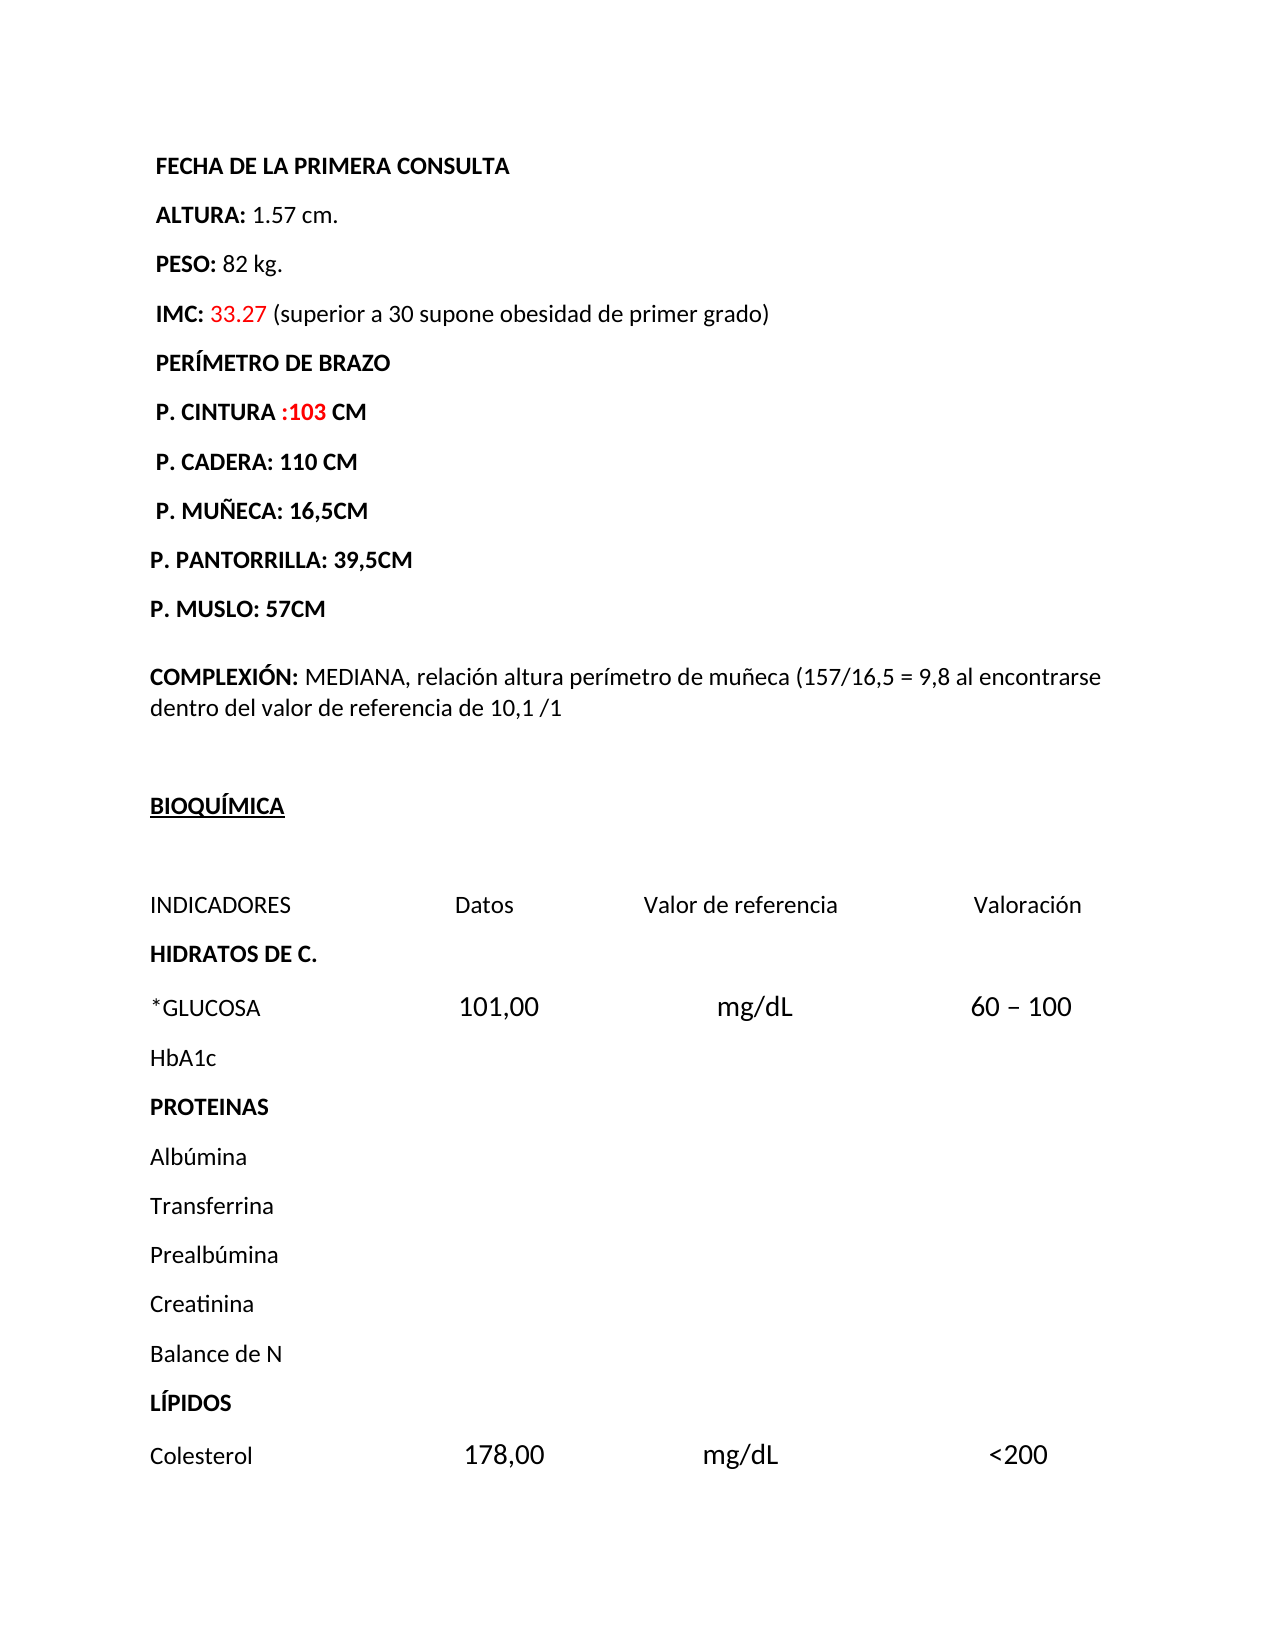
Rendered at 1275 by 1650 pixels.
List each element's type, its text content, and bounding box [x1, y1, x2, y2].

text P. CADERA: 110 CM [150, 446, 1125, 476]
text *GLUCOSA 101,00 mg/dL 60 – 100 [150, 988, 1125, 1023]
text HIDRATOS DE C. [150, 938, 1125, 969]
text ALTURA: 1.57 cm. [150, 199, 1125, 230]
text FECHA DE LA PRIMERA CONSULTA [150, 150, 1125, 181]
text Colesterol 178,00 mg/dL <200 [150, 1436, 1125, 1472]
text Creatinina [150, 1289, 1125, 1319]
text PROTEINAS [150, 1092, 1125, 1122]
text P. CINTURA :103 CM [150, 396, 1125, 427]
text LÍPIDOS [150, 1387, 1125, 1418]
text BIOQUÍMICA [150, 791, 1125, 821]
text P. PANTORRILLA: 39,5CM [150, 544, 1125, 575]
text P. MUÑECA: 16,5CM [150, 495, 1125, 525]
text Transferrina [150, 1190, 1125, 1221]
text Albúmina [150, 1141, 1125, 1171]
text Prealbúmina [150, 1239, 1125, 1270]
text Balance de N [150, 1338, 1125, 1368]
text PESO: 82 kg. [150, 248, 1125, 279]
text INDICADORES Datos Valor de referencia Valoración [150, 889, 1125, 919]
text PERÍMETRO DE BRAZO [150, 347, 1125, 378]
text P. MUSLO: 57CM [150, 593, 1125, 624]
text HbA1c [150, 1042, 1125, 1073]
text IMC: 33.27 (superior a 30 supone obesidad de primer grado) [150, 298, 1125, 328]
text COMPLEXIÓN: MEDIANA, relación altura perímetro de muñeca (157/16,5 = 9,8 al encontrarse dentro del valor de referencia de 10,1 /1 [150, 661, 1125, 722]
